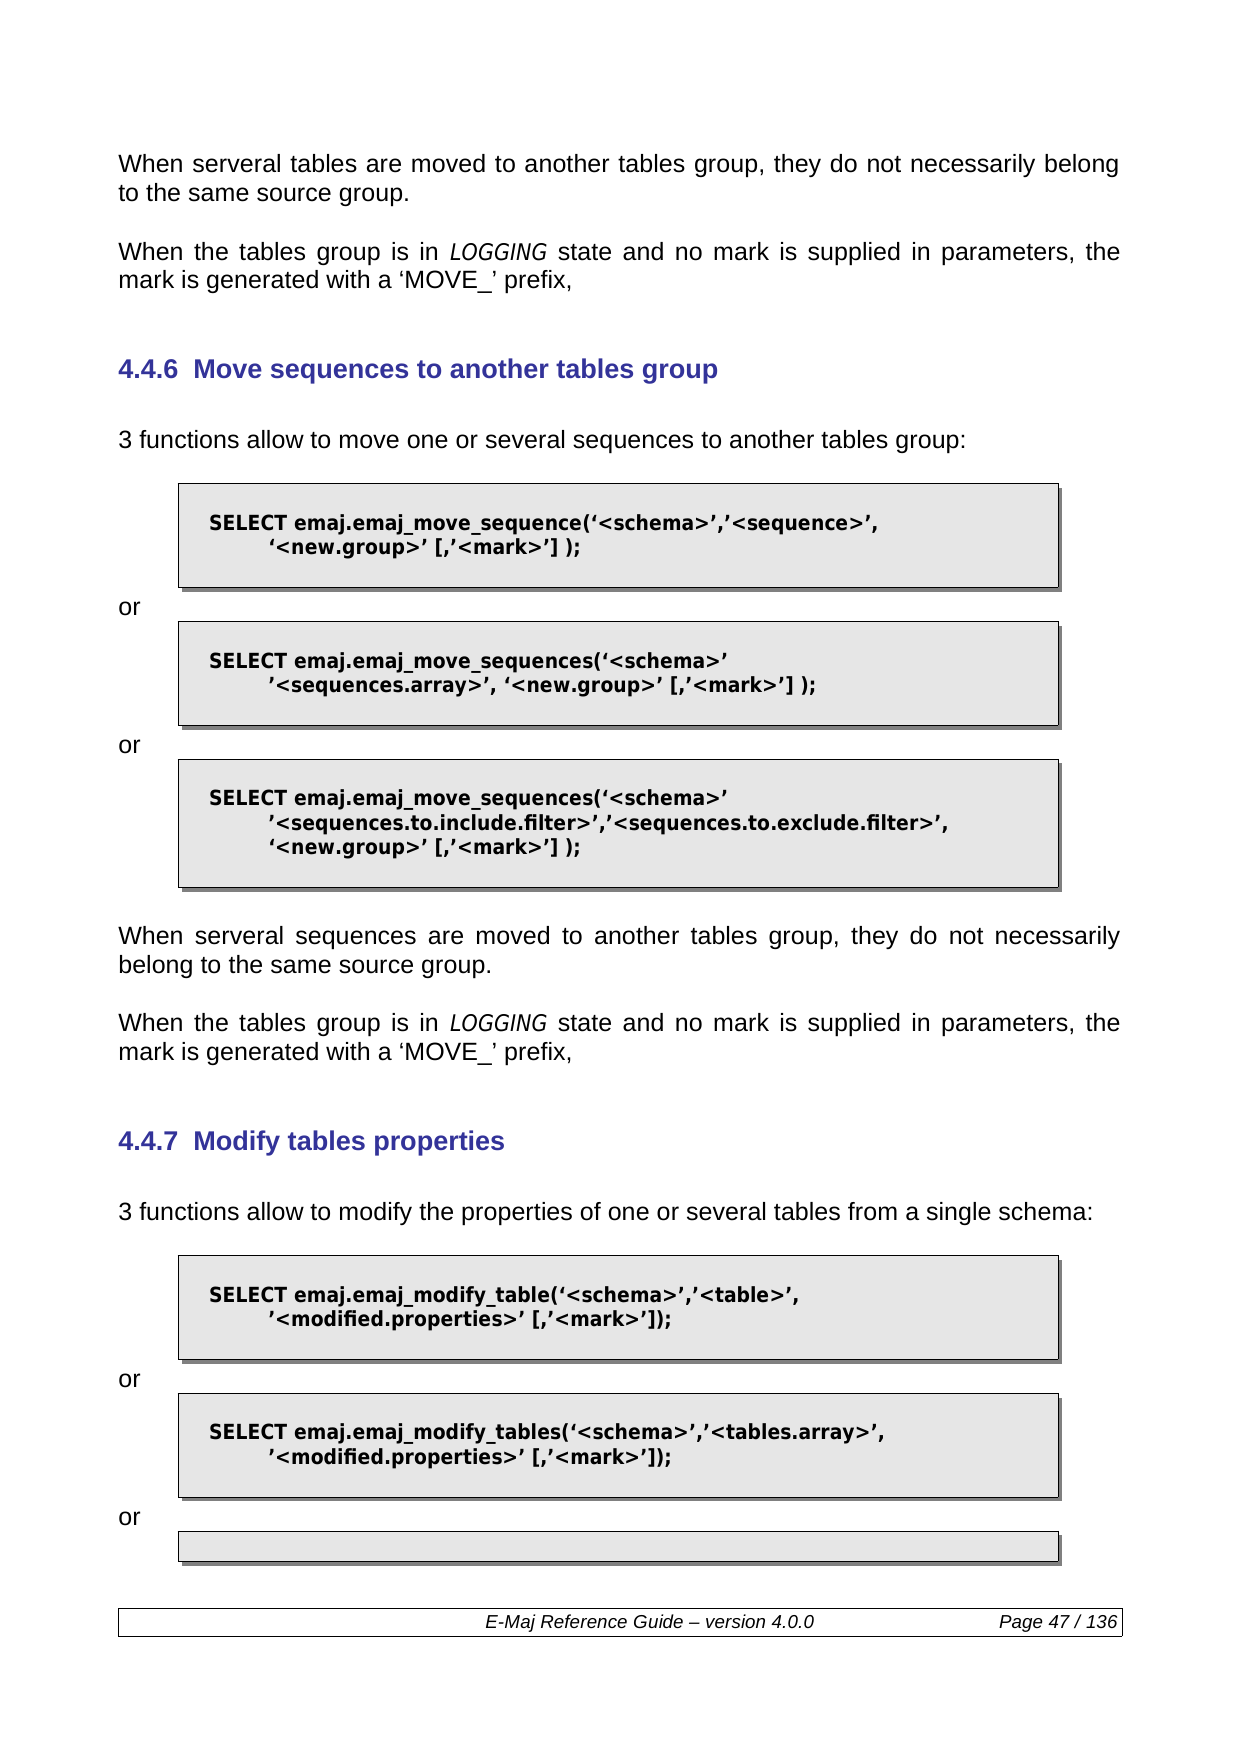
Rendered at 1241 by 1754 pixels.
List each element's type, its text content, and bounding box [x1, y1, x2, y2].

text SELECT emaj.emaj_move_sequences(‘<schema>’ [179, 783, 1058, 808]
text ’<modified.properties>’ [,’<mark>’]); [179, 1442, 1058, 1466]
text or [118, 592, 1122, 621]
text 3 functions allow to modify the properties of one or several tables from a single schema: [118, 1197, 1122, 1226]
text SELECT emaj.emaj_move_sequence(‘<schema>’,’<sequence>’, [179, 508, 1058, 532]
text When the tables group is in LOGGING state and no mark is supplied in parameters, the mark is generated with a ‘MOVE_’ prefix, [118, 1008, 1122, 1066]
text or [118, 730, 1122, 759]
text ’<sequences.to.include.filter>’,’<sequences.to.exclude.filter>’, [179, 808, 1058, 832]
text ‘<new.group>’ [,’<mark>’] ); [179, 832, 1058, 857]
subtitle Move sequences to another tables group [118, 353, 1122, 384]
subtitle Modify tables properties [118, 1124, 1122, 1155]
text ’<sequences.array>’, ‘<new.group>’ [,’<mark>’] ); [179, 670, 1058, 694]
text When the tables group is in LOGGING state and no mark is supplied in parameters, the mark is generated with a ‘MOVE_’ prefix, [118, 236, 1122, 294]
text SELECT emaj.emaj_modify_table(‘<schema>’,’<table>’, [179, 1279, 1058, 1304]
text When serveral sequences are moved to another tables group, they do not necessarily belong to the same source group. [118, 921, 1122, 979]
text or [118, 1364, 1122, 1393]
text ’<modified.properties>’ [,’<mark>’]); [179, 1304, 1058, 1328]
text or [118, 1501, 1122, 1531]
text SELECT emaj.emaj_modify_tables(‘<schema>’,’<tables.array>’, [179, 1417, 1058, 1442]
text ‘<new.group>’ [,’<mark>’] ); [179, 532, 1058, 557]
text When serveral tables are moved to another tables group, they do not necessarily belong to the same source group. [118, 149, 1122, 207]
text SELECT emaj.emaj_move_sequences(‘<schema>’ [179, 646, 1058, 670]
text 3 functions allow to move one or several sequences to another tables group: [118, 425, 1122, 454]
